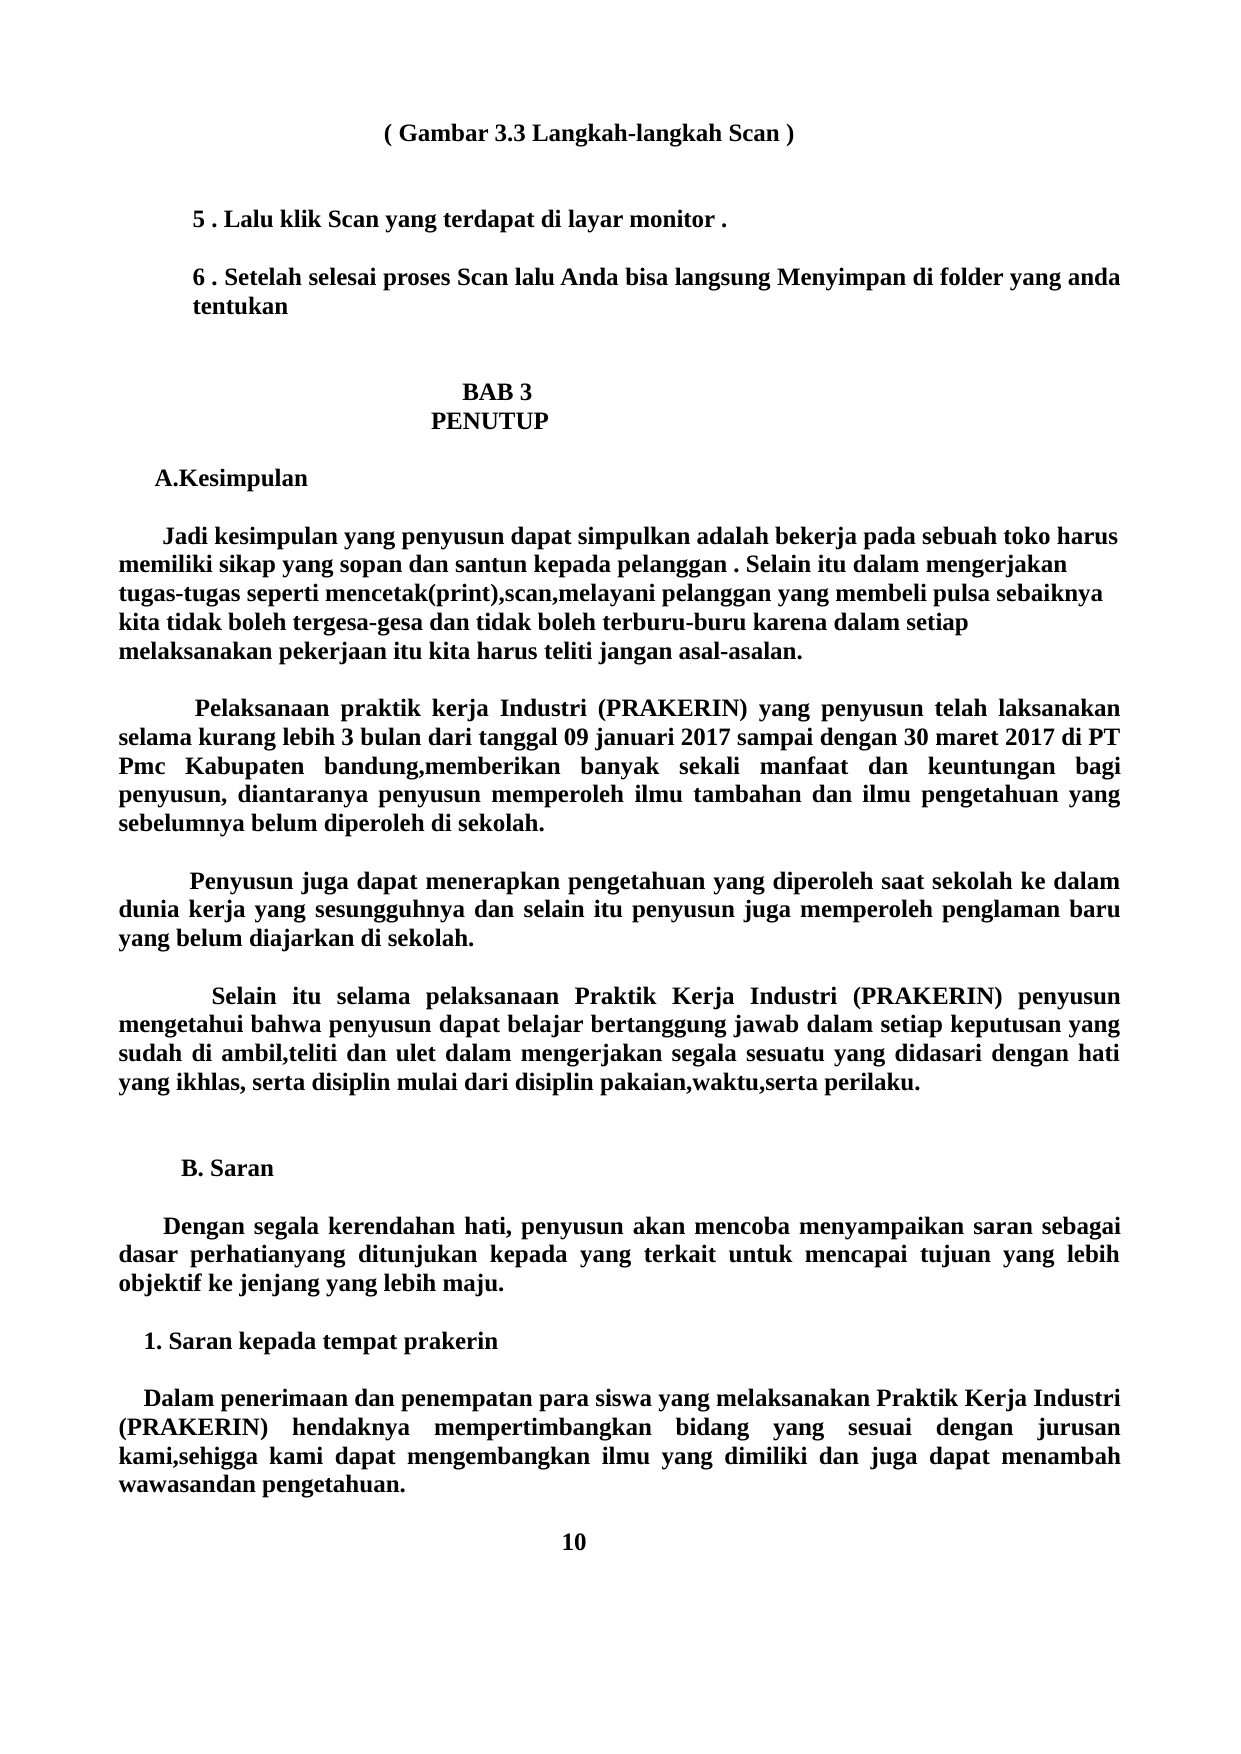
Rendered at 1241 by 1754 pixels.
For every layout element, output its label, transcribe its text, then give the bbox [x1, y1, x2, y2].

text PENUTUP [118, 406, 1122, 434]
text B. Saran [118, 1153, 1122, 1182]
text 5 . Lalu klik Scan yang terdapat di layar monitor . [118, 204, 1122, 233]
text BAB 3 [118, 377, 1122, 406]
text A.Kesimpulan [118, 463, 1122, 492]
text Jadi kesimpulan yang penyusun dapat simpulkan adalah bekerja pada sebuah toko harus memiliki sikap yang sopan dan santun kepada pelanggan . Selain itu dalam mengerjakan tugas-tugas seperti mencetak(print),scan,melayani pelanggan yang membeli pulsa sebaiknya kita tidak boleh tergesa-gesa dan tidak boleh terburu-buru karena dalam setiap melaksanakan pekerjaan itu kita harus teliti jangan asal-asalan. [118, 521, 1122, 664]
text 1. Saran kepada tempat prakerin [118, 1326, 1122, 1354]
text 6 . Setelah selesai proses Scan lalu Anda bisa langsung Menyimpan di folder yang anda tentukan [118, 262, 1122, 319]
text Penyusun juga dapat menerapkan pengetahuan yang diperoleh saat sekolah ke dalam dunia kerja yang sesungguhnya dan selain itu penyusun juga memperoleh penglaman baru yang belum diajarkan di sekolah. [118, 866, 1122, 952]
text 10 [118, 1527, 1122, 1556]
text ( Gambar 3.3 Langkah-langkah Scan ) [118, 118, 1122, 147]
text Dengan segala kerendahan hati, penyusun akan mencoba menyampaikan saran sebagai dasar perhatianyang ditunjukan kepada yang terkait untuk mencapai tujuan yang lebih objektif ke jenjang yang lebih maju. [118, 1211, 1122, 1297]
text Dalam penerimaan dan penempatan para siswa yang melaksanakan Praktik Kerja Industri (PRAKERIN) hendaknya mempertimbangkan bidang yang sesuai dengan jurusan kami,sehigga kami dapat mengembangkan ilmu yang dimiliki dan juga dapat menambah wawasandan pengetahuan. [118, 1383, 1122, 1498]
text Selain itu selama pelaksanaan Praktik Kerja Industri (PRAKERIN) penyusun mengetahui bahwa penyusun dapat belajar bertanggung jawab dalam setiap keputusan yang sudah di ambil,teliti dan ulet dalam mengerjakan segala sesuatu yang didasari dengan hati yang ikhlas, serta disiplin mulai dari disiplin pakaian,waktu,serta perilaku. [118, 981, 1122, 1096]
text Pelaksanaan praktik kerja Industri (PRAKERIN) yang penyusun telah laksanakan selama kurang lebih 3 bulan dari tanggal 09 januari 2017 sampai dengan 30 maret 2017 di PT Pmc Kabupaten bandung,memberikan banyak sekali manfaat dan keuntungan bagi penyusun, diantaranya penyusun memperoleh ilmu tambahan dan ilmu pengetahuan yang sebelumnya belum diperoleh di sekolah. [118, 693, 1122, 837]
